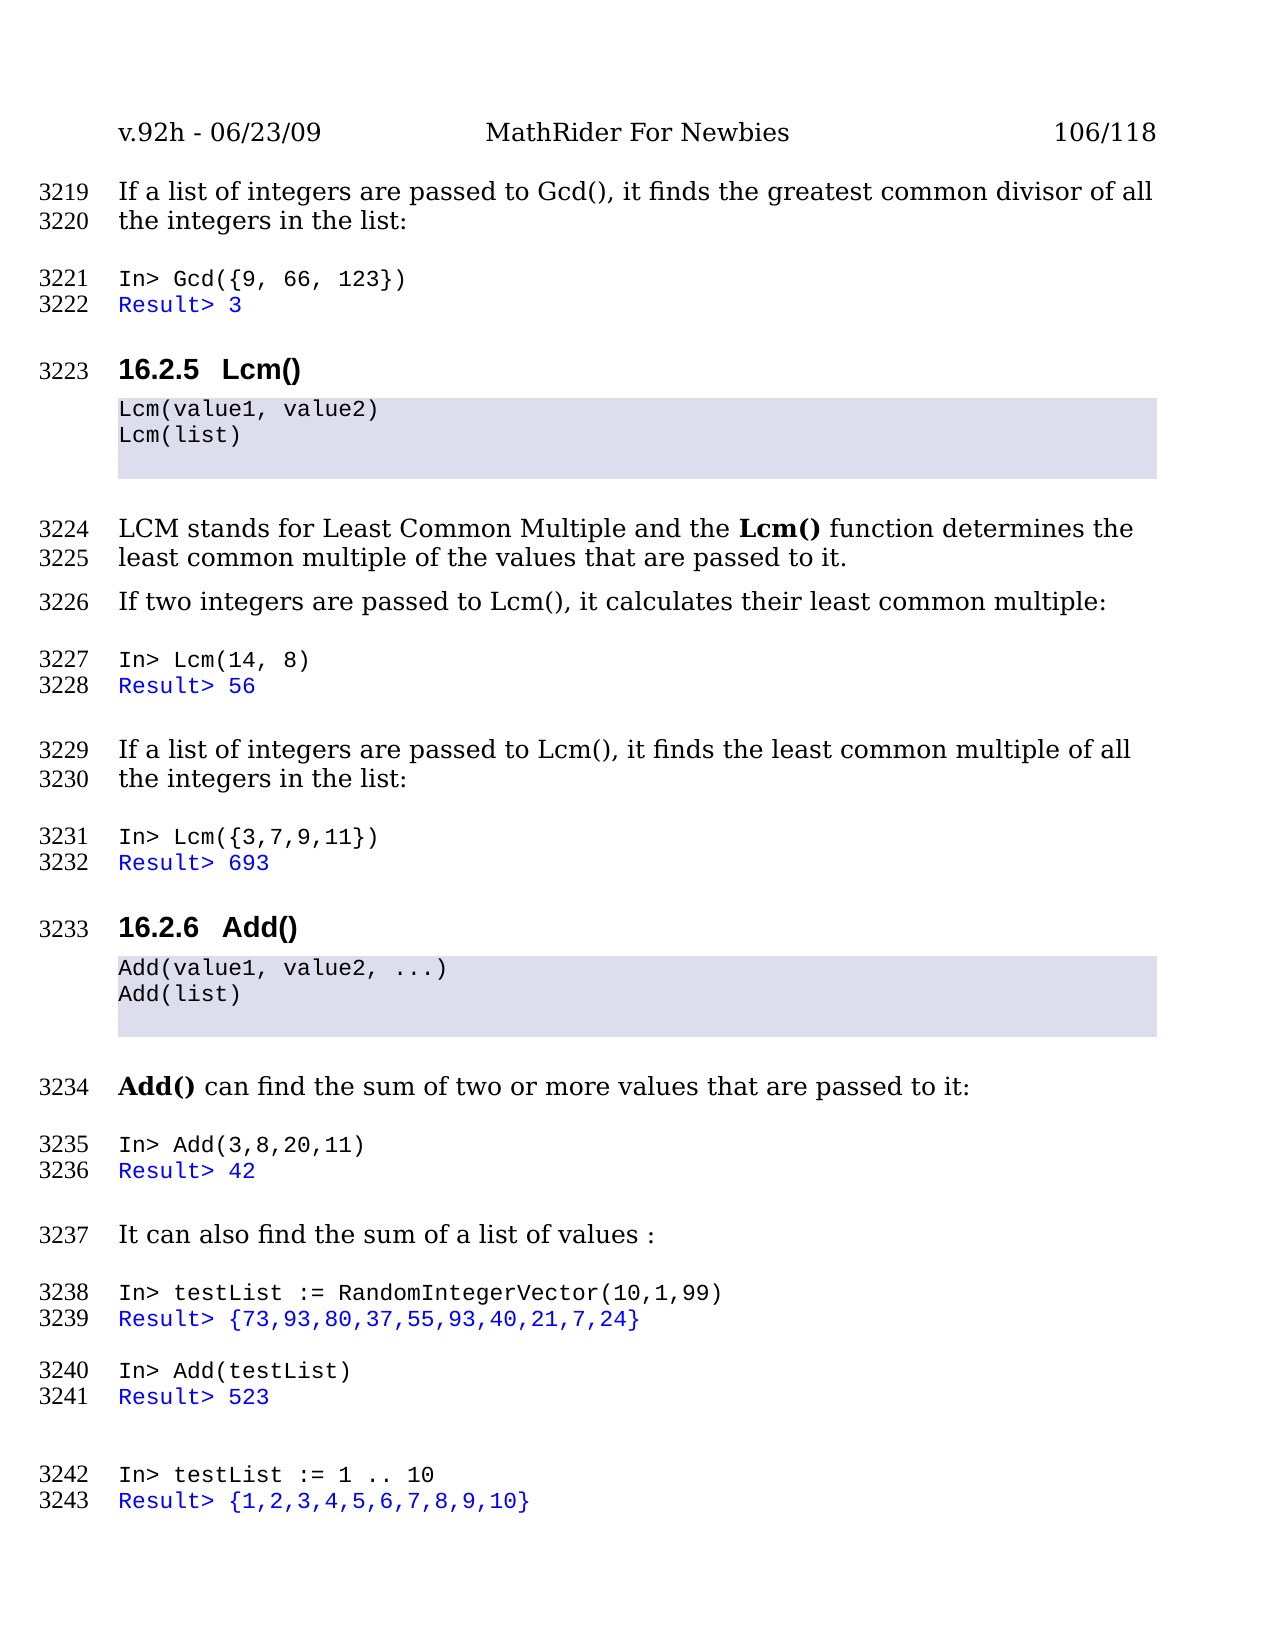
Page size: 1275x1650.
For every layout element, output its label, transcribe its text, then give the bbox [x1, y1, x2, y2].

table_header Lcm(value1, value2) Lcm(list) [118, 398, 1157, 479]
subtitle Lcm() [118, 352, 1157, 386]
text Result> 3 [118, 293, 1157, 319]
text If a list of integers are passed to Lcm(), it finds the least common multiple of all the integers in the list: [118, 735, 1157, 793]
table_header Add(value1, value2, ...) Add(list) [118, 956, 1157, 1037]
text Result> 42 [118, 1159, 1157, 1185]
text Result> 523 [118, 1385, 1157, 1411]
text In> Lcm({3,7,9,11}) [118, 826, 1157, 851]
text Result> 693 [118, 851, 1157, 877]
text Result> {73,93,80,37,55,93,40,21,7,24} [118, 1307, 1157, 1333]
text In> Add(testList) [118, 1359, 1157, 1385]
text LCM stands for Least Common Multiple and the Lcm() function determines the least common multiple of the values that are passed to it. [118, 514, 1157, 572]
text Result> 56 [118, 674, 1157, 700]
text In> Lcm(14, 8) [118, 648, 1157, 674]
text If two integers are passed to Lcm(), it calculates their least common multiple: [118, 587, 1157, 616]
subtitle Add() [118, 910, 1157, 944]
text In> testList := RandomIntegerVector(10,1,99) [118, 1281, 1157, 1307]
text It can also find the sum of a list of values : [118, 1220, 1157, 1249]
text Add() can find the sum of two or more values that are passed to it: [118, 1072, 1157, 1102]
text In> Add(3,8,20,11) [118, 1133, 1157, 1159]
text In> Gcd({9, 66, 123}) [118, 267, 1157, 293]
text Result> {1,2,3,4,5,6,7,8,9,10} [118, 1489, 1157, 1515]
text If a list of integers are passed to Gcd(), it finds the greatest common divisor of all the integers in the list: [118, 177, 1157, 235]
text In> testList := 1 .. 10 [118, 1463, 1157, 1489]
